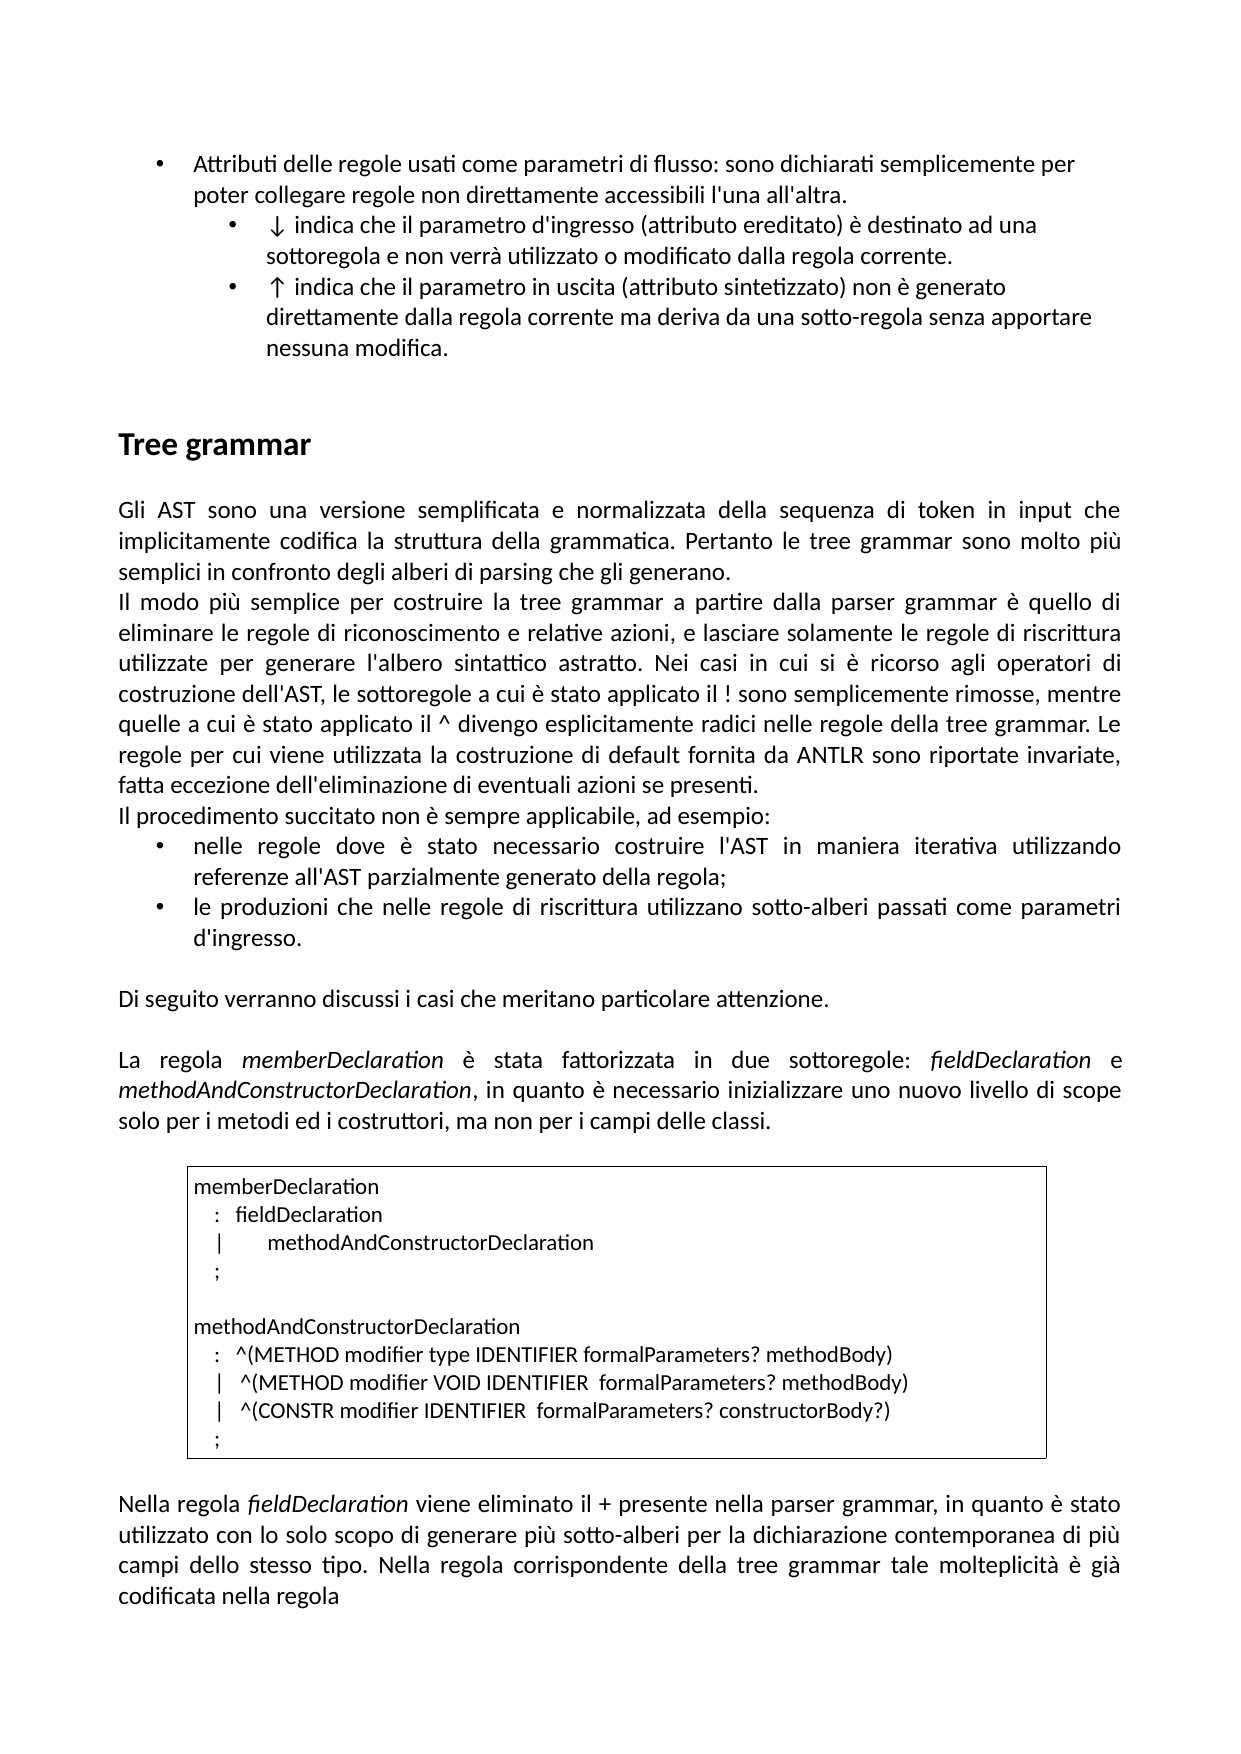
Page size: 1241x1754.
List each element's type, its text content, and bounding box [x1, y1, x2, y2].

list nelle regole dove è stato necessario costruire l'AST in maniera iterativa utilizzando referenze all'AST parzialmente generato della regola; [156, 830, 1123, 891]
text Il modo più semplice per costruire la tree grammar a partire dalla parser grammar è quello di eliminare le regole di riconoscimento e relative azioni, e lasciare solamente le regole di riscrittura utilizzate per generare l'albero sintattico astratto. Nei casi in cui si è ricorso agli operatori di costruzione dell'AST, le sottoregole a cui è stato applicato il ! sono semplicemente rimosse, mentre quelle a cui è stato applicato il ^ divengo esplicitamente radici nelle regole della tree grammar. Le regole per cui viene utilizzata la costruzione di default fornita da ANTLR sono riportate invariate, fatta eccezione dell'eliminazione di eventuali azioni se presenti. [118, 586, 1123, 800]
text Il procedimento succitato non è sempre applicabile, ad esempio: [118, 800, 1123, 830]
table_header memberDeclaration : fieldDeclaration | methodAndConstructorDeclaration ; methodAndConstructorDeclaration : ^(METHOD modifier type IDENTIFIER formalParameters? methodBody) | ^(METHOD modifier VOID IDENTIFIER formalParameters? methodBody) | ^(CONSTR modifier IDENTIFIER formalParameters? constructorBody?) ; [188, 1167, 1046, 1458]
text Tree grammar [118, 423, 1123, 464]
list Attributi delle regole usati come parametri di flusso: sono dichiarati semplicemente per poter collegare regole non direttamente accessibili l'una all'altra. [156, 149, 1123, 210]
text Gli AST sono una versione semplificata e normalizzata della sequenza di token in input che implicitamente codifica la struttura della grammatica. Pertanto le tree grammar sono molto più semplici in confronto degli alberi di parsing che gli generano. [118, 494, 1123, 586]
list le produzioni che nelle regole di riscrittura utilizzano sotto-alberi passati come parametri d'ingresso. [156, 891, 1123, 952]
list ↓ indica che il parametro d'ingresso (attributo ereditato) è destinato ad una sottoregola e non verrà utilizzato o modificato dalla regola corrente. [228, 210, 1123, 271]
list ↑ indica che il parametro in uscita (attributo sintetizzato) non è generato direttamente dalla regola corrente ma deriva da una sotto-regola senza apportare nessuna modifica. [228, 271, 1123, 362]
text Di seguito verranno discussi i casi che meritano particolare attenzione. [118, 983, 1123, 1013]
text Nella regola fieldDeclaration viene eliminato il + presente nella parser grammar, in quanto è stato utilizzato con lo solo scopo di generare più sotto-alberi per la dichiarazione contemporanea di più campi dello stesso tipo. Nella regola corrispondente della tree grammar tale molteplicità è già codificata nella regola [118, 1488, 1123, 1611]
text La regola memberDeclaration è stata fattorizzata in due sottoregole: fieldDeclaration e methodAndConstructorDeclaration, in quanto è necessario inizializzare uno nuovo livello di scope solo per i metodi ed i costruttori, ma non per i campi delle classi. [118, 1044, 1123, 1136]
